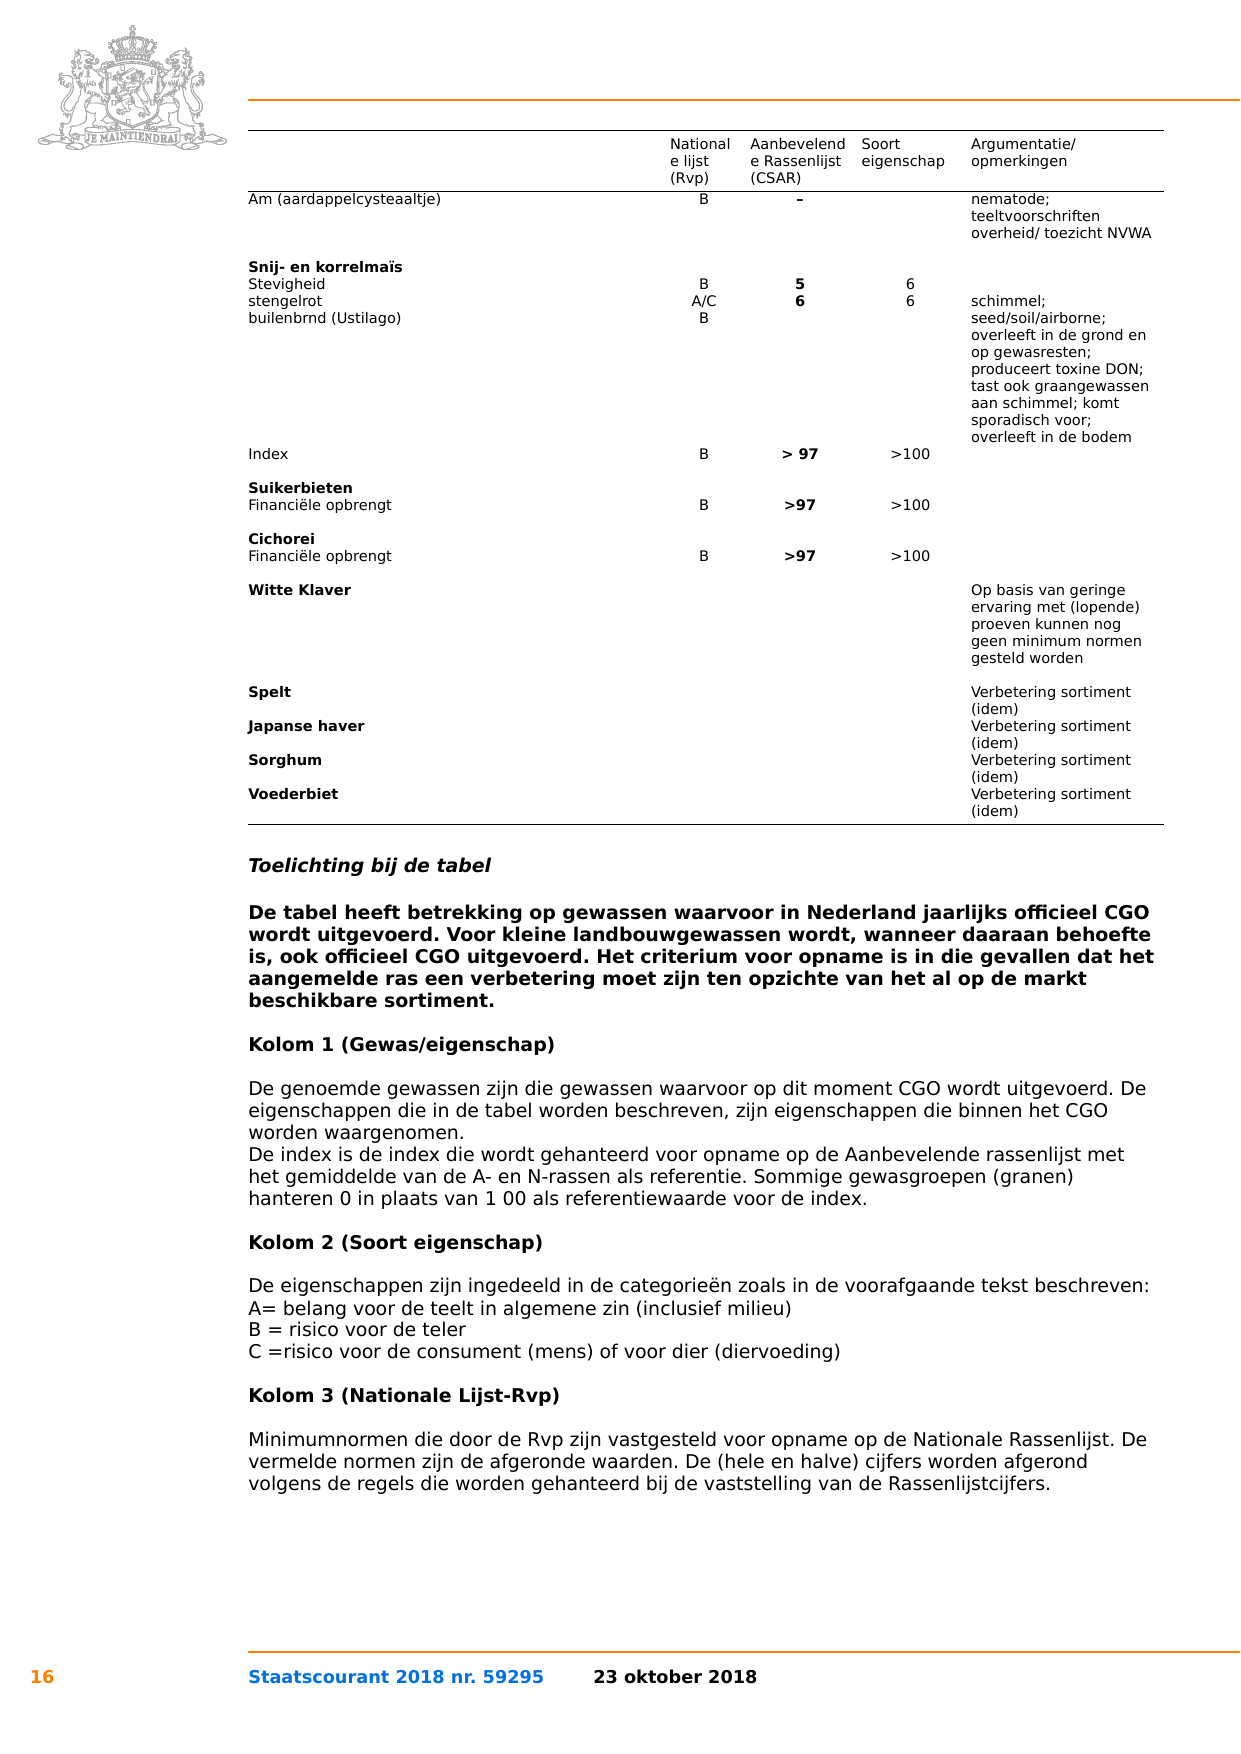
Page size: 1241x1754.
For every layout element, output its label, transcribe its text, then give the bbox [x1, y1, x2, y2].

table_cell [664, 463, 744, 480]
text Minimumnormen die door de Rvp zijn vastgesteld voor opname op de Nationale Rassenlijst. De vermelde normen zijn de afgeronde waarden. De (hele en halve) cijfers worden afgerond volgens de regels die worden gehanteerd bij de vaststelling van de Rassenlijstcijfers. [248, 1429, 1163, 1495]
table_cell [965, 531, 1163, 548]
subtitle Kolom 1 (Gewas/eigenschap) [248, 1034, 1163, 1056]
table_cell [965, 565, 1163, 582]
table_header Nationale lijst (Rvp) [664, 131, 744, 191]
table_cell [855, 242, 965, 259]
table_cell [855, 480, 965, 497]
text De tabel heeft betrekking op gewassen waarvoor in Nederland jaarlijks officieel CGO wordt uitgevoerd. Voor kleine landbouwgewassen wordt, wanneer daaraan behoefte is, ook officieel CGO uitgevoerd. Het criterium voor opname is in die gevallen dat het aangemelde ras een verbetering moet zijn ten opzichte van het al op de markt beschikbare sortiment. [248, 902, 1163, 1012]
table_cell B [664, 310, 744, 446]
table_cell [965, 276, 1163, 293]
table_cell Index [248, 446, 664, 463]
table_cell [664, 259, 744, 276]
table_cell [664, 786, 744, 824]
table_cell [965, 514, 1163, 531]
table_cell [855, 310, 965, 446]
table_header [248, 131, 664, 191]
table_cell >97 [744, 497, 855, 514]
table_cell [248, 667, 664, 684]
table_cell [855, 192, 965, 242]
table_cell >100 [855, 548, 965, 565]
table_cell Stevigheid [248, 276, 664, 293]
table_header Soort eigenschap [855, 131, 965, 191]
table_cell [855, 786, 965, 824]
table_cell schimmel; seed/soil/airborne; overleeft in de grond en op gewasresten; produceert toxine DON; tast ook graangewassen aan schimmel; komt sporadisch voor; overleeft in de bodem [965, 293, 1163, 446]
table_cell [664, 514, 744, 531]
table_cell >97 [744, 548, 855, 565]
text C =risico voor de consument (mens) of voor dier (diervoeding) [248, 1341, 1163, 1363]
table_cell [744, 718, 855, 752]
table_cell >100 [855, 497, 965, 514]
table_cell [744, 582, 855, 667]
table_header Argumentatie/opmerkingen [965, 131, 1163, 191]
table_cell [965, 463, 1163, 480]
table_cell Snij- en korrelmaïs [248, 259, 664, 276]
table_cell Financiële opbrengt [248, 548, 664, 565]
table_cell [664, 752, 744, 786]
table_cell B [664, 497, 744, 514]
table_header Aanbevelende Rassenlijst (CSAR) [744, 131, 855, 191]
table_cell [744, 242, 855, 259]
table_cell [664, 667, 744, 684]
table_cell [744, 463, 855, 480]
table_cell [855, 752, 965, 786]
table_cell [664, 480, 744, 497]
table_cell Spelt [248, 684, 664, 718]
table_cell 6 [744, 293, 855, 310]
table_cell Voederbiet [248, 786, 664, 824]
table_cell A/C [664, 293, 744, 310]
table_cell [744, 565, 855, 582]
table_cell B [664, 446, 744, 463]
subtitle Toelichting bij de tabel [248, 855, 1163, 877]
text De eigenschappen zijn ingedeeld in de categorieën zoals in de voorafgaande tekst beschreven: A= belang voor de teelt in algemene zin (inclusief milieu) [248, 1275, 1163, 1319]
table_cell Sorghum [248, 752, 664, 786]
text hanteren 0 in plaats van 1 00 als referentiewaarde voor de index. [248, 1188, 1163, 1210]
table_cell Japanse haver [248, 718, 664, 752]
subtitle Kolom 3 (Nationale Lijst-Rvp) [248, 1385, 1163, 1407]
table_cell [744, 480, 855, 497]
table_cell 5 [744, 276, 855, 293]
table_cell [965, 480, 1163, 497]
subtitle Kolom 2 (Soort eigenschap) [248, 1232, 1163, 1253]
table_cell 6 [855, 276, 965, 293]
table_cell [744, 310, 855, 446]
table_cell [248, 242, 664, 259]
table_cell – [744, 192, 855, 242]
table_cell [248, 463, 664, 480]
table_cell [855, 463, 965, 480]
table_cell B [664, 276, 744, 293]
table_cell [664, 718, 744, 752]
table_cell > 97 [744, 446, 855, 463]
table_cell [855, 667, 965, 684]
table_cell Cichorei [248, 531, 664, 548]
table_cell [855, 684, 965, 718]
table_cell [965, 667, 1163, 684]
table_cell [965, 548, 1163, 565]
table_cell [744, 531, 855, 548]
table_cell Verbetering sortiment (idem) [965, 786, 1163, 824]
table_cell [855, 718, 965, 752]
table_cell Witte Klaver [248, 582, 664, 667]
table_cell 6 [855, 293, 965, 310]
table_cell B [664, 192, 744, 242]
table_cell [744, 786, 855, 824]
table_cell Verbetering sortiment (idem) [965, 684, 1163, 718]
table_cell [744, 684, 855, 718]
table_cell [965, 497, 1163, 514]
table_cell [248, 565, 664, 582]
table_cell [664, 565, 744, 582]
table_cell [744, 752, 855, 786]
table_cell [855, 565, 965, 582]
table_cell [744, 667, 855, 684]
table_cell Am (aardappelcysteaaltje) [248, 192, 664, 242]
table_cell nematode; teeltvoorschriften overheid/ toezicht NVWA [965, 192, 1163, 242]
table_cell [965, 446, 1163, 463]
table_cell [855, 582, 965, 667]
table_cell [855, 259, 965, 276]
table_cell Verbetering sortiment (idem) [965, 718, 1163, 752]
text het gemiddelde van de A- en N-rassen als referentie. Sommige gewasgroepen (granen) [248, 1166, 1163, 1188]
table_cell >100 [855, 446, 965, 463]
table_cell Op basis van geringe ervaring met (lopende) proeven kunnen nog geen minimum normen gesteld worden [965, 582, 1163, 667]
text B = risico voor de teler [248, 1319, 1163, 1341]
table_cell [855, 514, 965, 531]
table_cell Financiële opbrengt [248, 497, 664, 514]
table_cell [664, 684, 744, 718]
table_cell B [664, 548, 744, 565]
table_cell [664, 582, 744, 667]
table_cell stengelrot [248, 293, 664, 310]
table_cell [248, 514, 664, 531]
table_cell Suikerbieten [248, 480, 664, 497]
table_cell Verbetering sortiment (idem) [965, 752, 1163, 786]
table_cell [855, 531, 965, 548]
table_cell builenbrnd (Ustilago) [248, 310, 664, 446]
text De index is de index die wordt gehanteerd voor opname op de Aanbevelende rassenlijst met [248, 1144, 1163, 1166]
table_cell [744, 259, 855, 276]
table_cell [664, 531, 744, 548]
table_cell [965, 259, 1163, 276]
table_cell [744, 514, 855, 531]
text De genoemde gewassen zijn die gewassen waarvoor op dit moment CGO wordt uitgevoerd. De eigenschappen die in de tabel worden beschreven, zijn eigenschappen die binnen het CGO worden waargenomen. [248, 1078, 1163, 1144]
picture [38, 25, 227, 150]
table_cell [664, 242, 744, 259]
table_cell [965, 242, 1163, 259]
